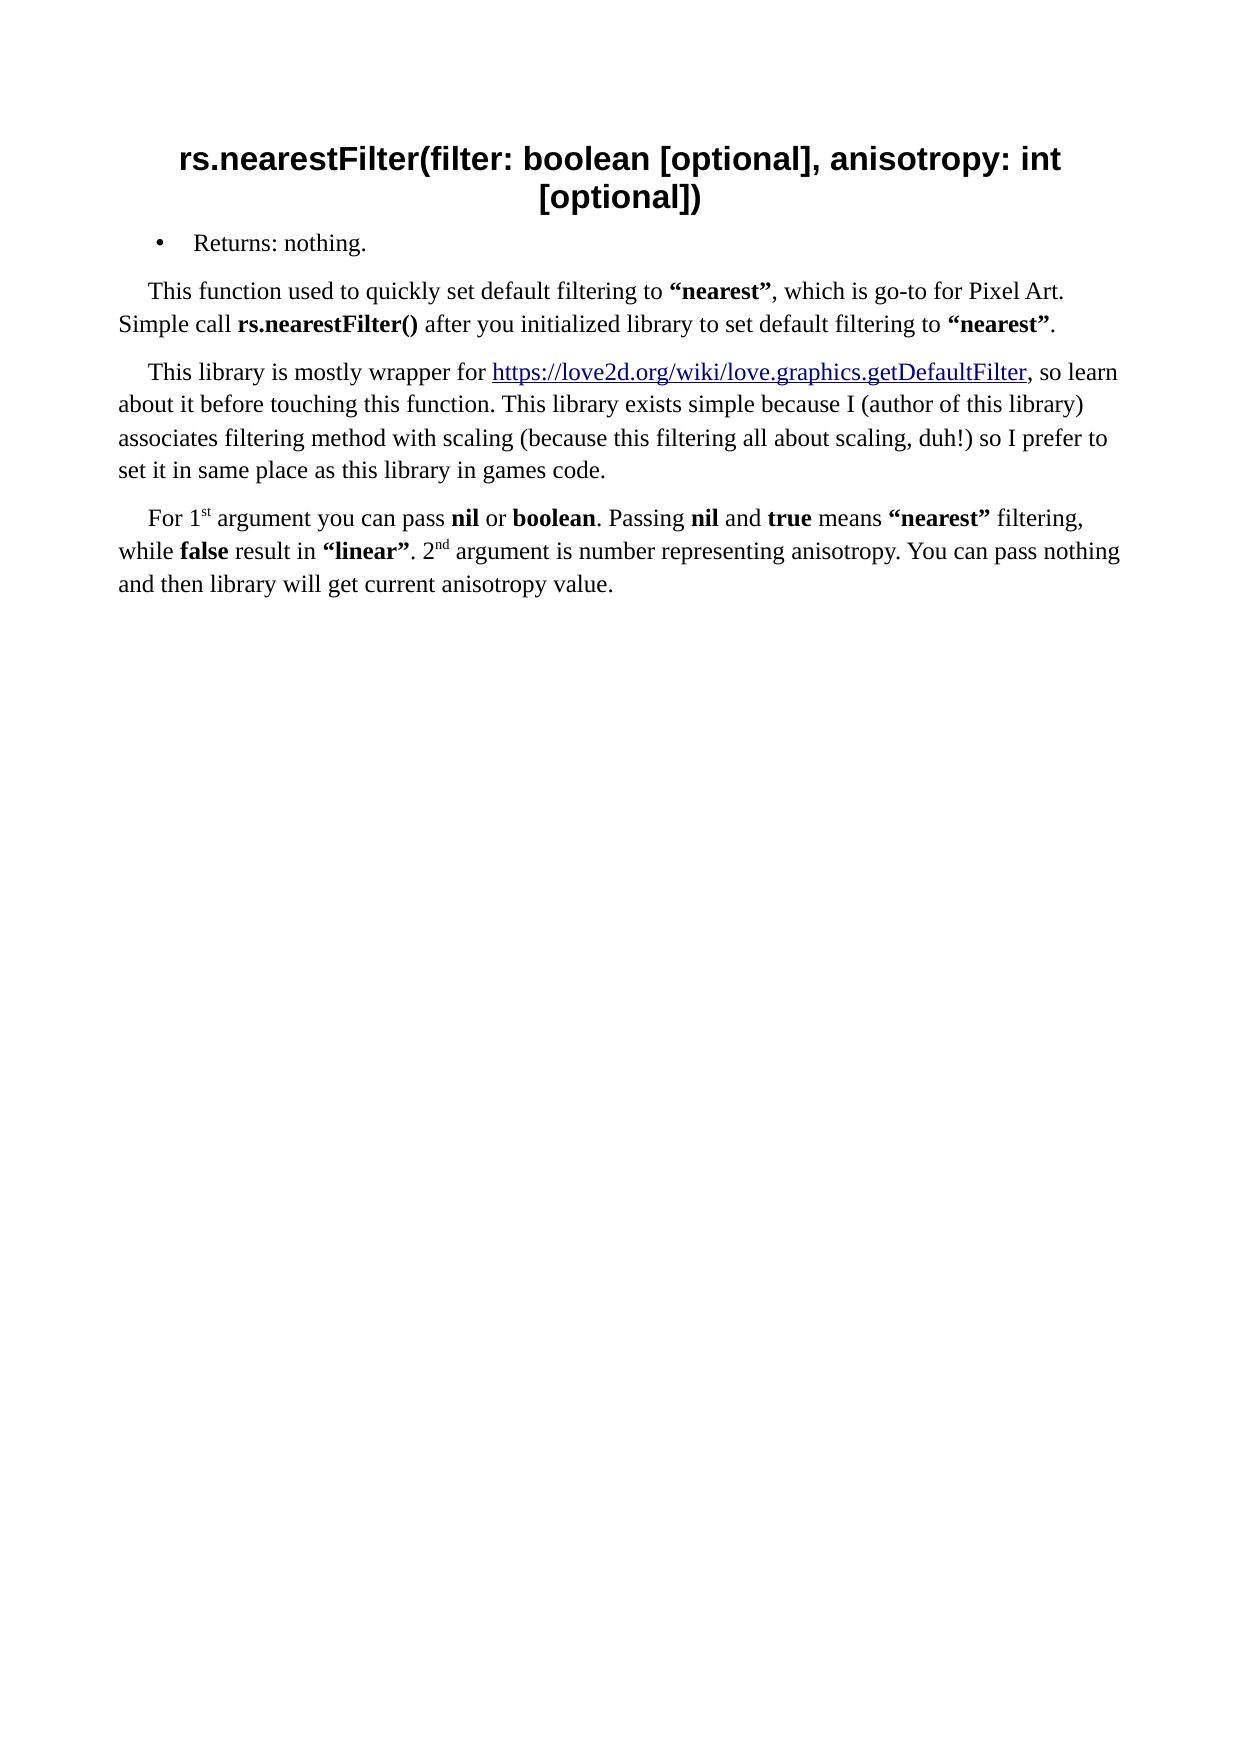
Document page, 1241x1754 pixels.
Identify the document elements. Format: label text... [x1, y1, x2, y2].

text This function used to quickly set default filtering to “nearest”, which is go-to for Pixel Art. Simple call rs.nearestFilter() after you initialized library to set default filtering to “nearest”. [118, 276, 1122, 338]
subtitle rs.nearestFilter(filter: boolean [optional], anisotropy: int [optional]) [118, 139, 1122, 216]
text This library is mostly wrapper for https://love2d.org/wiki/love.graphics.getDefaultFilter, so learn about it before touching this function. This library exists simple because I (author of this library) associates filtering method with scaling (because this filtering all about scaling, duh!) so I prefer to set it in same place as this library in games code. [118, 357, 1122, 484]
list Returns: nothing. [156, 228, 1122, 257]
text For 1st argument you can pass nil or boolean. Passing nil and true means “nearest” filtering, while false result in “linear”. 2nd argument is number representing anisotropy. You can pass nothing and then library will get current anisotropy value. [118, 503, 1122, 598]
